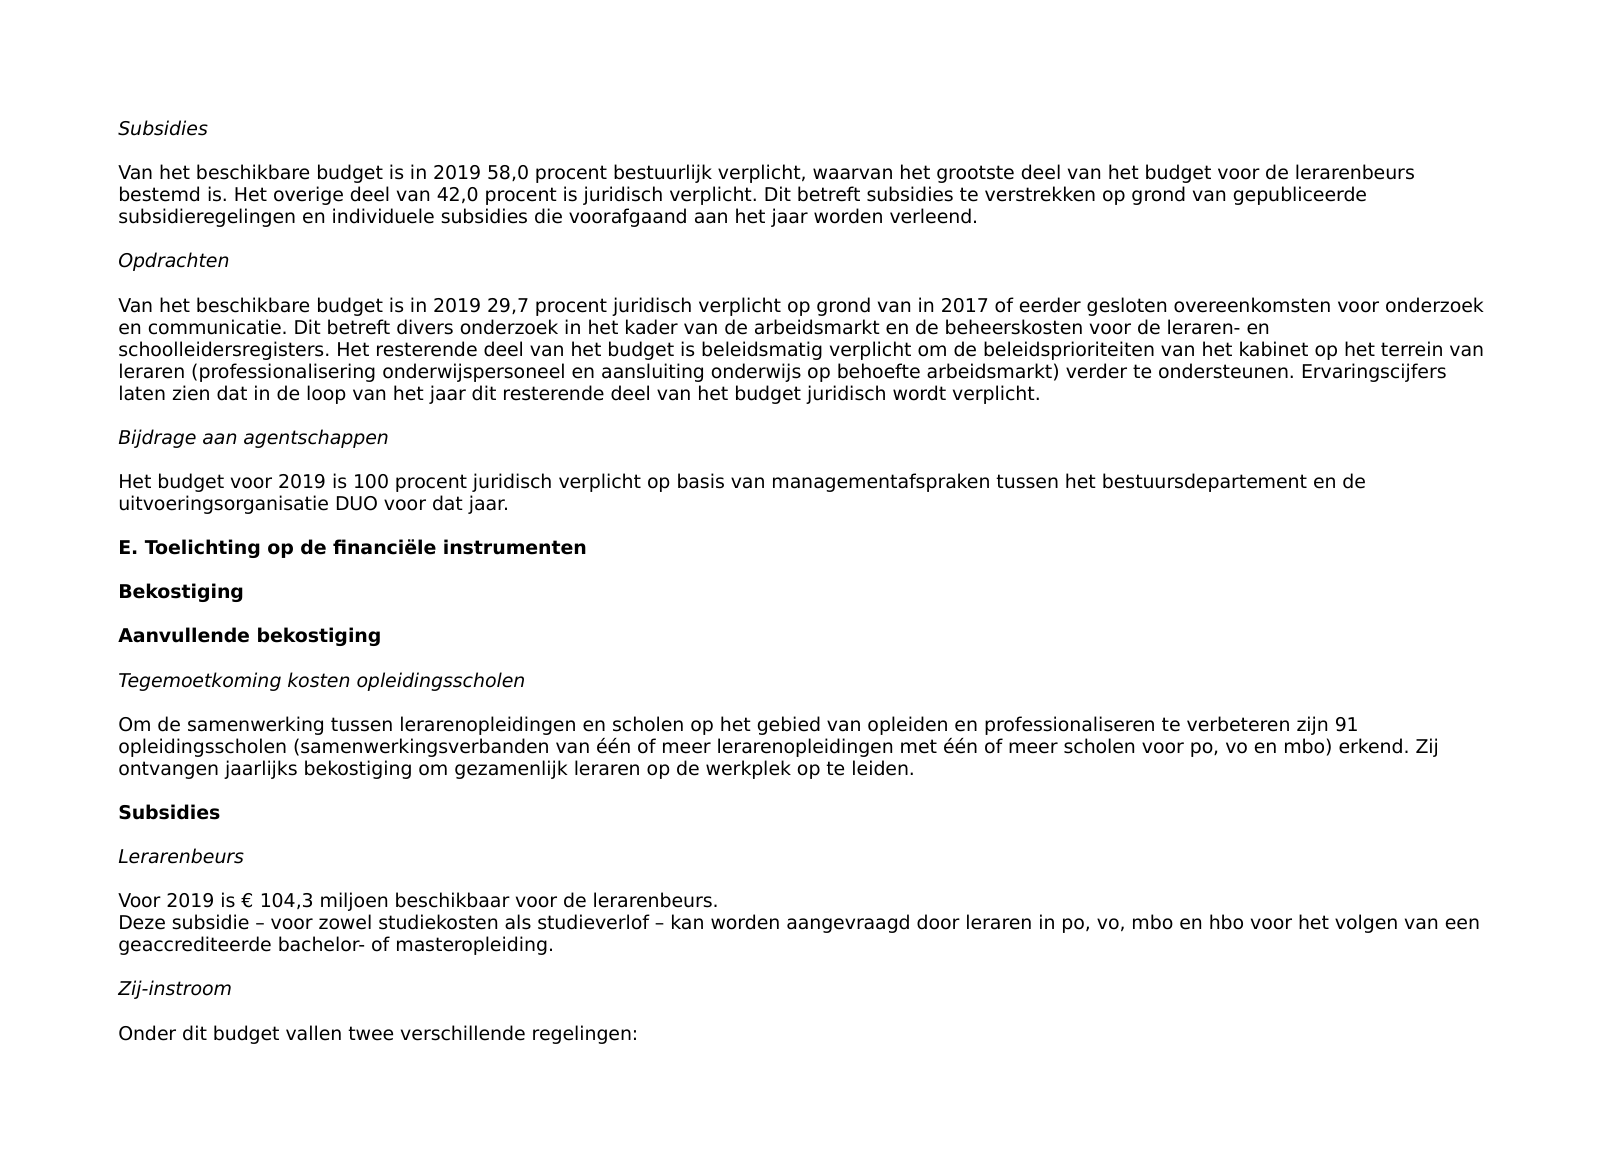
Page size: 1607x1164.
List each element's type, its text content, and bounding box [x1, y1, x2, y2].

text Om de samenwerking tussen lerarenopleidingen en scholen op het gebied van opleiden en professionaliseren te verbeteren zijn 91 opleidingsscholen (samenwerkingsverbanden van één of meer lerarenopleidingen met één of meer scholen voor po, vo en mbo) erkend. Zij ontvangen jaarlijks bekostiging om gezamenlijk leraren op de werkplek op te leiden. [118, 714, 1488, 779]
subtitle Tegemoetkoming kosten opleidingsscholen [118, 669, 1488, 691]
text Van het beschikbare budget is in 2019 58,0 procent bestuurlijk verplicht, waarvan het grootste deel van het budget voor de lerarenbeurs bestemd is. Het overige deel van 42,0 procent is juridisch verplicht. Dit betreft subsidies te verstrekken op grond van gepubliceerde subsidieregelingen en individuele subsidies die voorafgaand aan het jaar worden verleend. [118, 162, 1488, 228]
subtitle Subsidies [118, 118, 1488, 140]
subtitle Bijdrage aan agentschappen [118, 427, 1488, 449]
text Van het beschikbare budget is in 2019 29,7 procent juridisch verplicht op grond van in 2017 of eerder gesloten overeenkomsten voor onderzoek en communicatie. Dit betreft divers onderzoek in het kader van de arbeidsmarkt en de beheerskosten voor de leraren- en schoolleidersregisters. Het resterende deel van het budget is beleidsmatig verplicht om de beleidsprioriteiten van het kabinet op het terrein van leraren (professionalisering onderwijspersoneel en aansluiting onderwijs op behoefte arbeidsmarkt) verder te ondersteunen. Ervaringscijfers laten zien dat in de loop van het jaar dit resterende deel van het budget juridisch wordt verplicht. [118, 294, 1488, 404]
subtitle Opdrachten [118, 250, 1488, 272]
text Deze subsidie – voor zowel studiekosten als studieverlof – kan worden aangevraagd door leraren in po, vo, mbo en hbo voor het volgen van een geaccrediteerde bachelor- of masteropleiding. [118, 912, 1488, 956]
text Het budget voor 2019 is 100 procent juridisch verplicht op basis van managementafspraken tussen het bestuursdepartement en de uitvoeringsorganisatie DUO voor dat jaar. [118, 471, 1488, 515]
subtitle Lerarenbeurs [118, 846, 1488, 868]
subtitle E. Toelichting op de financiële instrumenten [118, 537, 1488, 559]
text Onder dit budget vallen twee verschillende regelingen: [118, 1022, 1488, 1044]
subtitle Bekostiging [118, 581, 1488, 603]
text Voor 2019 is € 104,3 miljoen beschikbaar voor de lerarenbeurs. [118, 890, 1488, 912]
subtitle Subsidies [118, 802, 1488, 824]
subtitle Aanvullende bekostiging [118, 625, 1488, 647]
subtitle Zij-instroom [118, 978, 1488, 1000]
